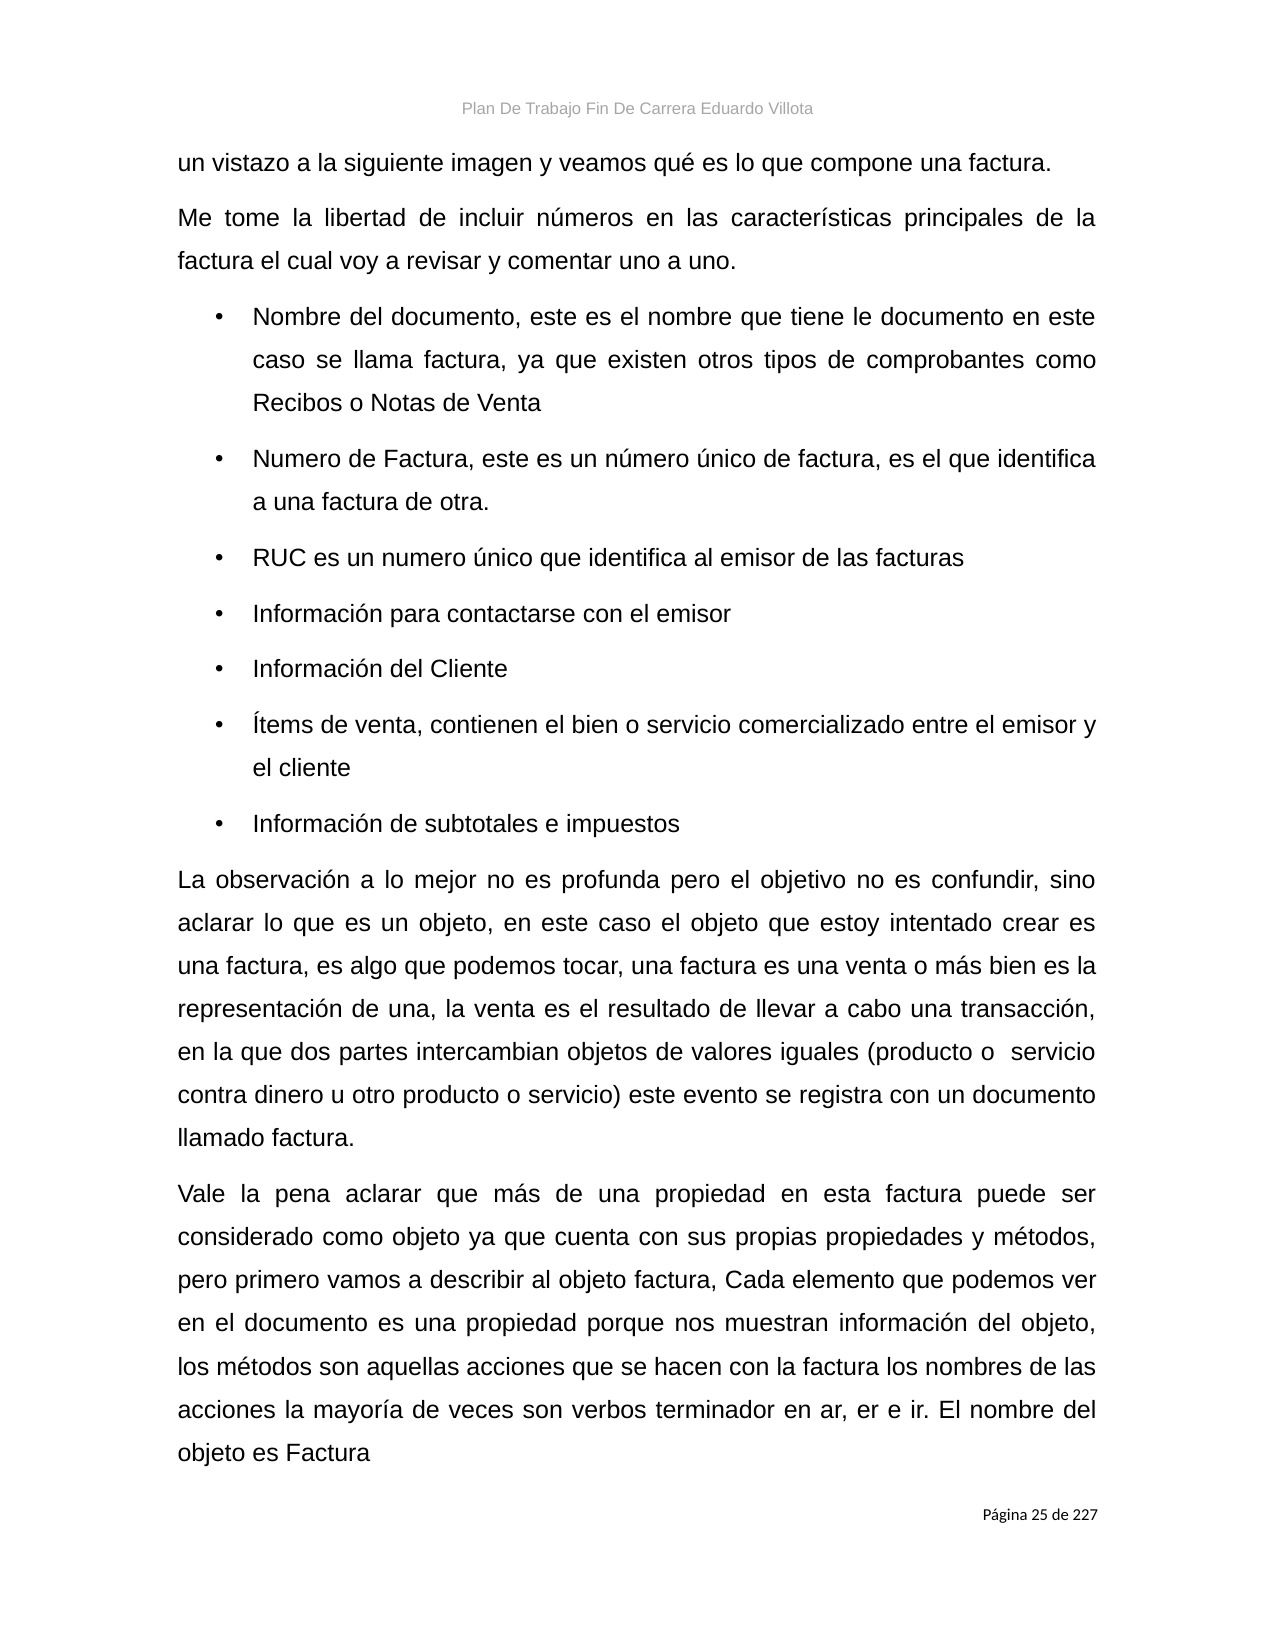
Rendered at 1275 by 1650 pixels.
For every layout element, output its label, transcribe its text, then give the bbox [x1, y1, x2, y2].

list Información del Cliente [215, 654, 1098, 683]
text Vale la pena aclarar que más de una propiedad en esta factura puede ser considerado como objeto ya que cuenta con sus propias propiedades y métodos, pero primero vamos a describir al objeto factura, Cada elemento que podemos ver en el documento es una propiedad porque nos muestran información del objeto, los métodos son aquellas acciones que se hacen con la factura los nombres de las acciones la mayoría de veces son verbos terminador en ar, er e ir. El nombre del objeto es Factura [177, 1179, 1098, 1466]
text Me tome la libertad de incluir números en las características principales de la factura el cual voy a revisar y comentar uno a uno. [177, 203, 1098, 275]
list Información de subtotales e impuestos [215, 809, 1098, 838]
list Numero de Factura, este es un número único de factura, es el que identifica a una factura de otra. [215, 444, 1098, 516]
text un vistazo a la siguiente imagen y veamos qué es lo que compone una factura. [177, 148, 1098, 176]
list Información para contactarse con el emisor [215, 598, 1098, 627]
list Nombre del documento, este es el nombre que tiene le documento en este caso se llama factura, ya que existen otros tipos de comprobantes como Recibos o Notas de Venta [215, 302, 1098, 417]
list Ítems de venta, contienen el bien o servicio comercializado entre el emisor y el cliente [215, 710, 1098, 782]
list RUC es un numero único que identifica al emisor de las facturas [215, 543, 1098, 572]
text La observación a lo mejor no es profunda pero el objetivo no es confundir, sino aclarar lo que es un objeto, en este caso el objeto que estoy intentado crear es una factura, es algo que podemos tocar, una factura es una venta o más bien es la representación de una, la venta es el resultado de llevar a cabo una transacción, en la que dos partes intercambian objetos de valores iguales (producto o servicio contra dinero u otro producto o servicio) este evento se registra con un documento llamado factura. [177, 864, 1098, 1152]
